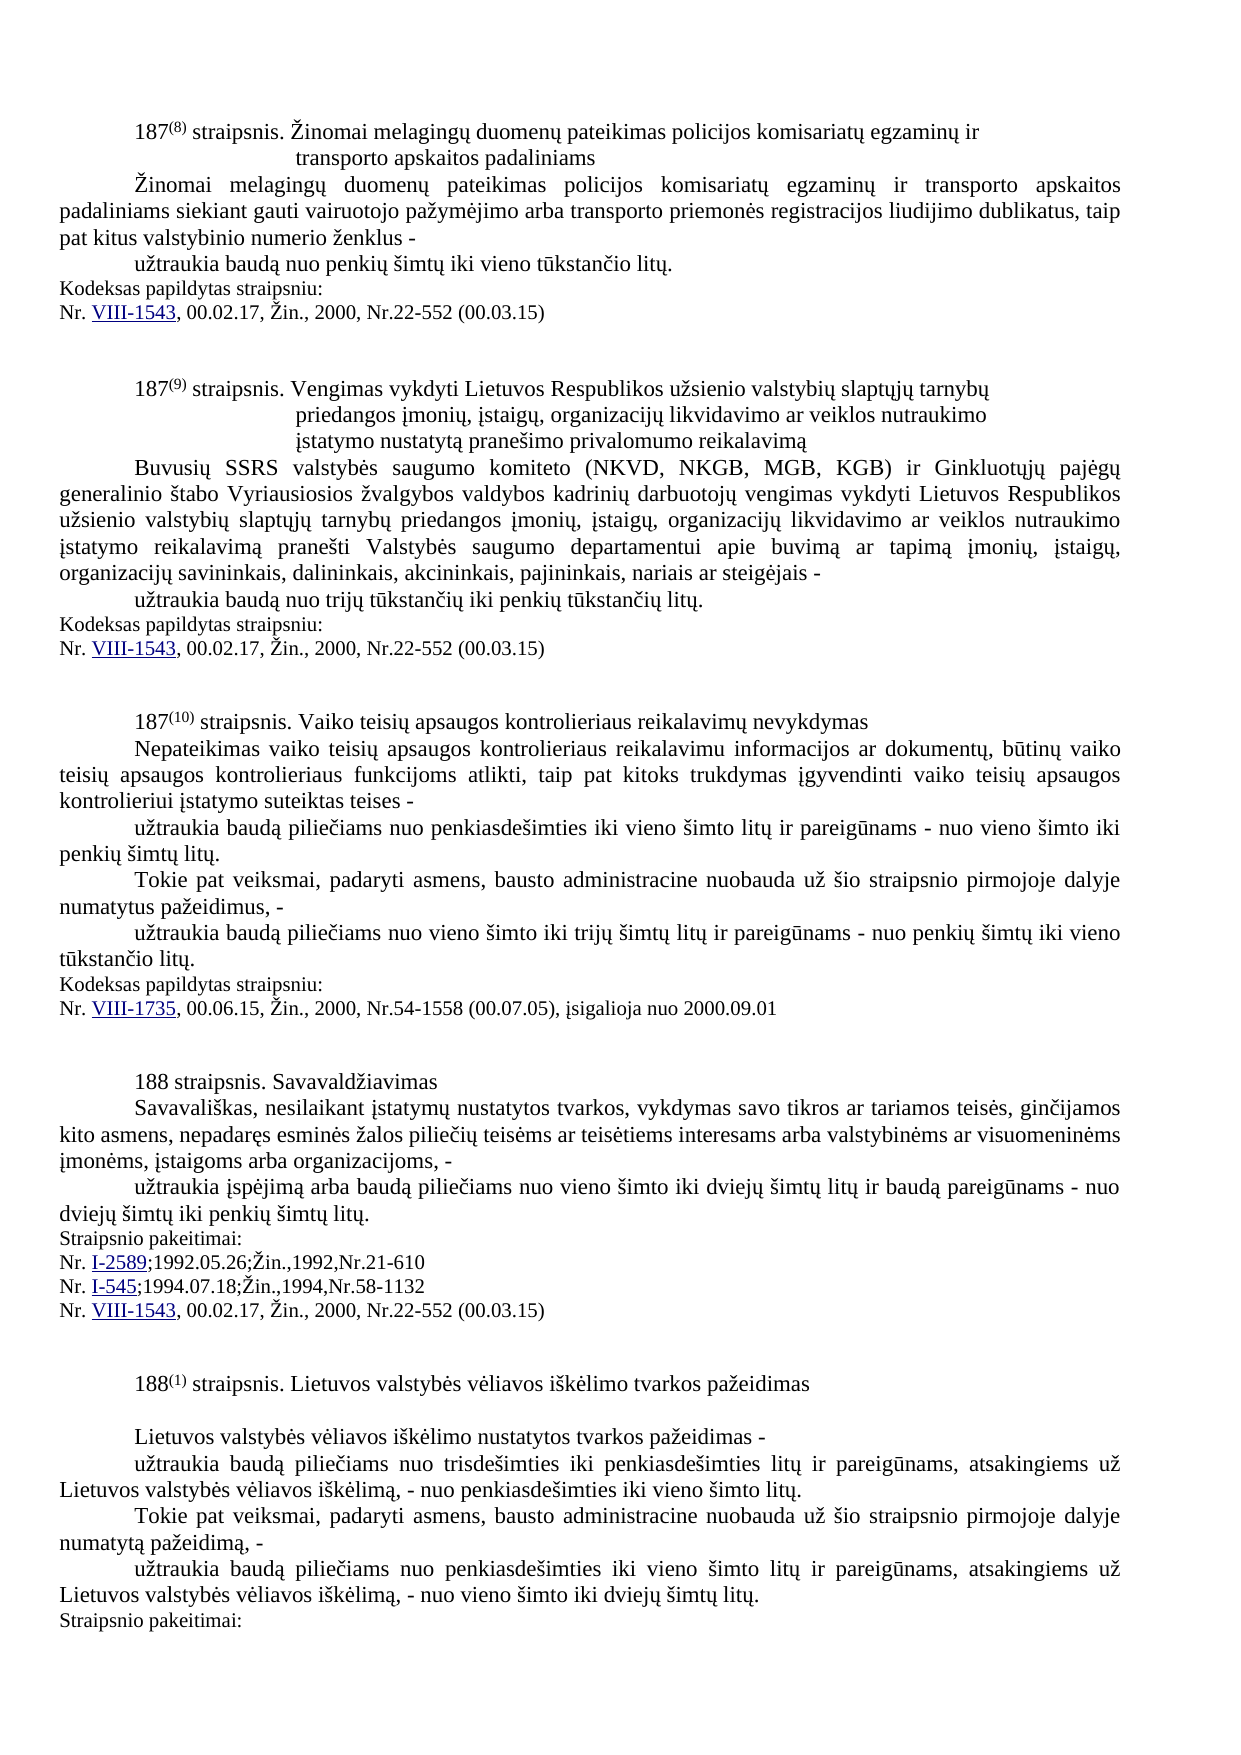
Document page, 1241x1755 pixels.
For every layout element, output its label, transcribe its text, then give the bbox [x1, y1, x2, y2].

text Žinomai melagingų duomenų pateikimas policijos komisariatų egzaminų ir transporto apskaitos padaliniams siekiant gauti vairuotojo pažymėjimo arba transporto priemonės registracijos liudijimo dublikatus, taip pat kitus valstybinio numerio ženklus - [59, 171, 1122, 250]
text Savavališkas, nesilaikant įstatymų nustatytos tvarkos, vykdymas savo tikros ar tariamos teisės, ginčijamos kito asmens, nepadaręs esminės žalos piliečių teisėms ar teisėtiems interesams arba valstybinėms ar visuomeninėms įmonėms, įstaigoms arba organizacijoms, - [59, 1094, 1122, 1173]
text priedangos įmonių, įstaigų, organizacijų likvidavimo ar veiklos nutraukimo [295, 401, 1122, 427]
text užtraukia baudą piliečiams nuo trisdešimties iki penkiasdešimties litų ir pareigūnams, atsakingiems už Lietuvos valstybės vėliavos iškėlimą, - nuo penkiasdešimties iki vieno šimto litų. [59, 1449, 1122, 1502]
text Tokie pat veiksmai, padaryti asmens, bausto administracine nuobauda už šio straipsnio pirmojoje dalyje numatytus pažeidimus, - [59, 866, 1122, 919]
text Buvusių SSRS valstybės saugumo komiteto (NKVD, NKGB, MGB, KGB) ir Ginkluotųjų pajėgų generalinio štabo Vyriausiosios žvalgybos valdybos kadrinių darbuotojų vengimas vykdyti Lietuvos Respublikos užsienio valstybių slaptųjų tarnybų priedangos įmonių, įstaigų, organizacijų likvidavimo ar veiklos nutraukimo įstatymo reikalavimą pranešti Valstybės saugumo departamentui apie buvimą ar tapimą įmonių, įstaigų, organizacijų savininkais, dalininkais, akcininkais, pajininkais, nariais ar steigėjais - [59, 454, 1122, 586]
text 188 straipsnis. Savavaldžiavimas [59, 1068, 1122, 1094]
text Nr. VIII-1543, 00.02.17, Žin., 2000, Nr.22-552 (00.03.15) [59, 1298, 1122, 1322]
text Straipsnio pakeitimai: [59, 1226, 1122, 1250]
text užtraukia įspėjimą arba baudą piliečiams nuo vieno šimto iki dviejų šimtų litų ir baudą pareigūnams - nuo dviejų šimtų iki penkių šimtų litų. [59, 1173, 1122, 1226]
text Kodeksas papildytas straipsniu: [59, 276, 1122, 300]
text 188(1) straipsnis. Lietuvos valstybės vėliavos iškėlimo tvarkos pažeidimas [59, 1371, 1122, 1397]
text užtraukia baudą piliečiams nuo vieno šimto iki trijų šimtų litų ir pareigūnams - nuo penkių šimtų iki vieno tūkstančio litų. [59, 919, 1122, 972]
text 187(10) straipsnis. Vaiko teisių apsaugos kontrolieriaus reikalavimų nevykdymas [134, 708, 1122, 734]
text Straipsnio pakeitimai: [59, 1608, 1122, 1632]
text Nr. VIII-1543, 00.02.17, Žin., 2000, Nr.22-552 (00.03.15) [59, 300, 1122, 324]
text Lietuvos valstybės vėliavos iškėlimo nustatytos tvarkos pažeidimas - [59, 1423, 1122, 1449]
text Kodeksas papildytas straipsniu: [59, 612, 1122, 636]
text Tokie pat veiksmai, padaryti asmens, bausto administracine nuobauda už šio straipsnio pirmojoje dalyje numatytą pažeidimą, - [59, 1502, 1122, 1555]
text Nr. I-2589;1992.05.26;Žin.,1992,Nr.21-610 [59, 1250, 1122, 1274]
text įstatymo nustatytą pranešimo privalomumo reikalavimą [295, 427, 1122, 454]
text Kodeksas papildytas straipsniu: [59, 972, 1122, 996]
text Nepateikimas vaiko teisių apsaugos kontrolieriaus reikalavimu informacijos ar dokumentų, būtinų vaiko teisių apsaugos kontrolieriaus funkcijoms atlikti, taip pat kitoks trukdymas įgyvendinti vaiko teisių apsaugos kontrolieriui įstatymo suteiktas teises - [59, 734, 1122, 814]
text 187(8) straipsnis. Žinomai melagingų duomenų pateikimas policijos komisariatų egzaminų ir [134, 118, 1122, 144]
text užtraukia baudą piliečiams nuo penkiasdešimties iki vieno šimto litų ir pareigūnams, atsakingiems už Lietuvos valstybės vėliavos iškėlimą, - nuo vieno šimto iki dviejų šimtų litų. [59, 1555, 1122, 1608]
text 187(9) straipsnis. Vengimas vykdyti Lietuvos Respublikos užsienio valstybių slaptųjų tarnybų [134, 375, 1122, 401]
text užtraukia baudą piliečiams nuo penkiasdešimties iki vieno šimto litų ir pareigūnams - nuo vieno šimto iki penkių šimtų litų. [59, 814, 1122, 866]
text užtraukia baudą nuo penkių šimtų iki vieno tūkstančio litų. [59, 250, 1122, 276]
text Nr. VIII-1543, 00.02.17, Žin., 2000, Nr.22-552 (00.03.15) [59, 636, 1122, 660]
text transporto apskaitos padaliniams [295, 144, 1122, 171]
text Nr. VIII-1735, 00.06.15, Žin., 2000, Nr.54-1558 (00.07.05), įsigalioja nuo 2000.09.01 [59, 996, 1122, 1020]
text Nr. I-545;1994.07.18;Žin.,1994,Nr.58-1132 [59, 1274, 1122, 1298]
text užtraukia baudą nuo trijų tūkstančių iki penkių tūkstančių litų. [59, 586, 1122, 612]
